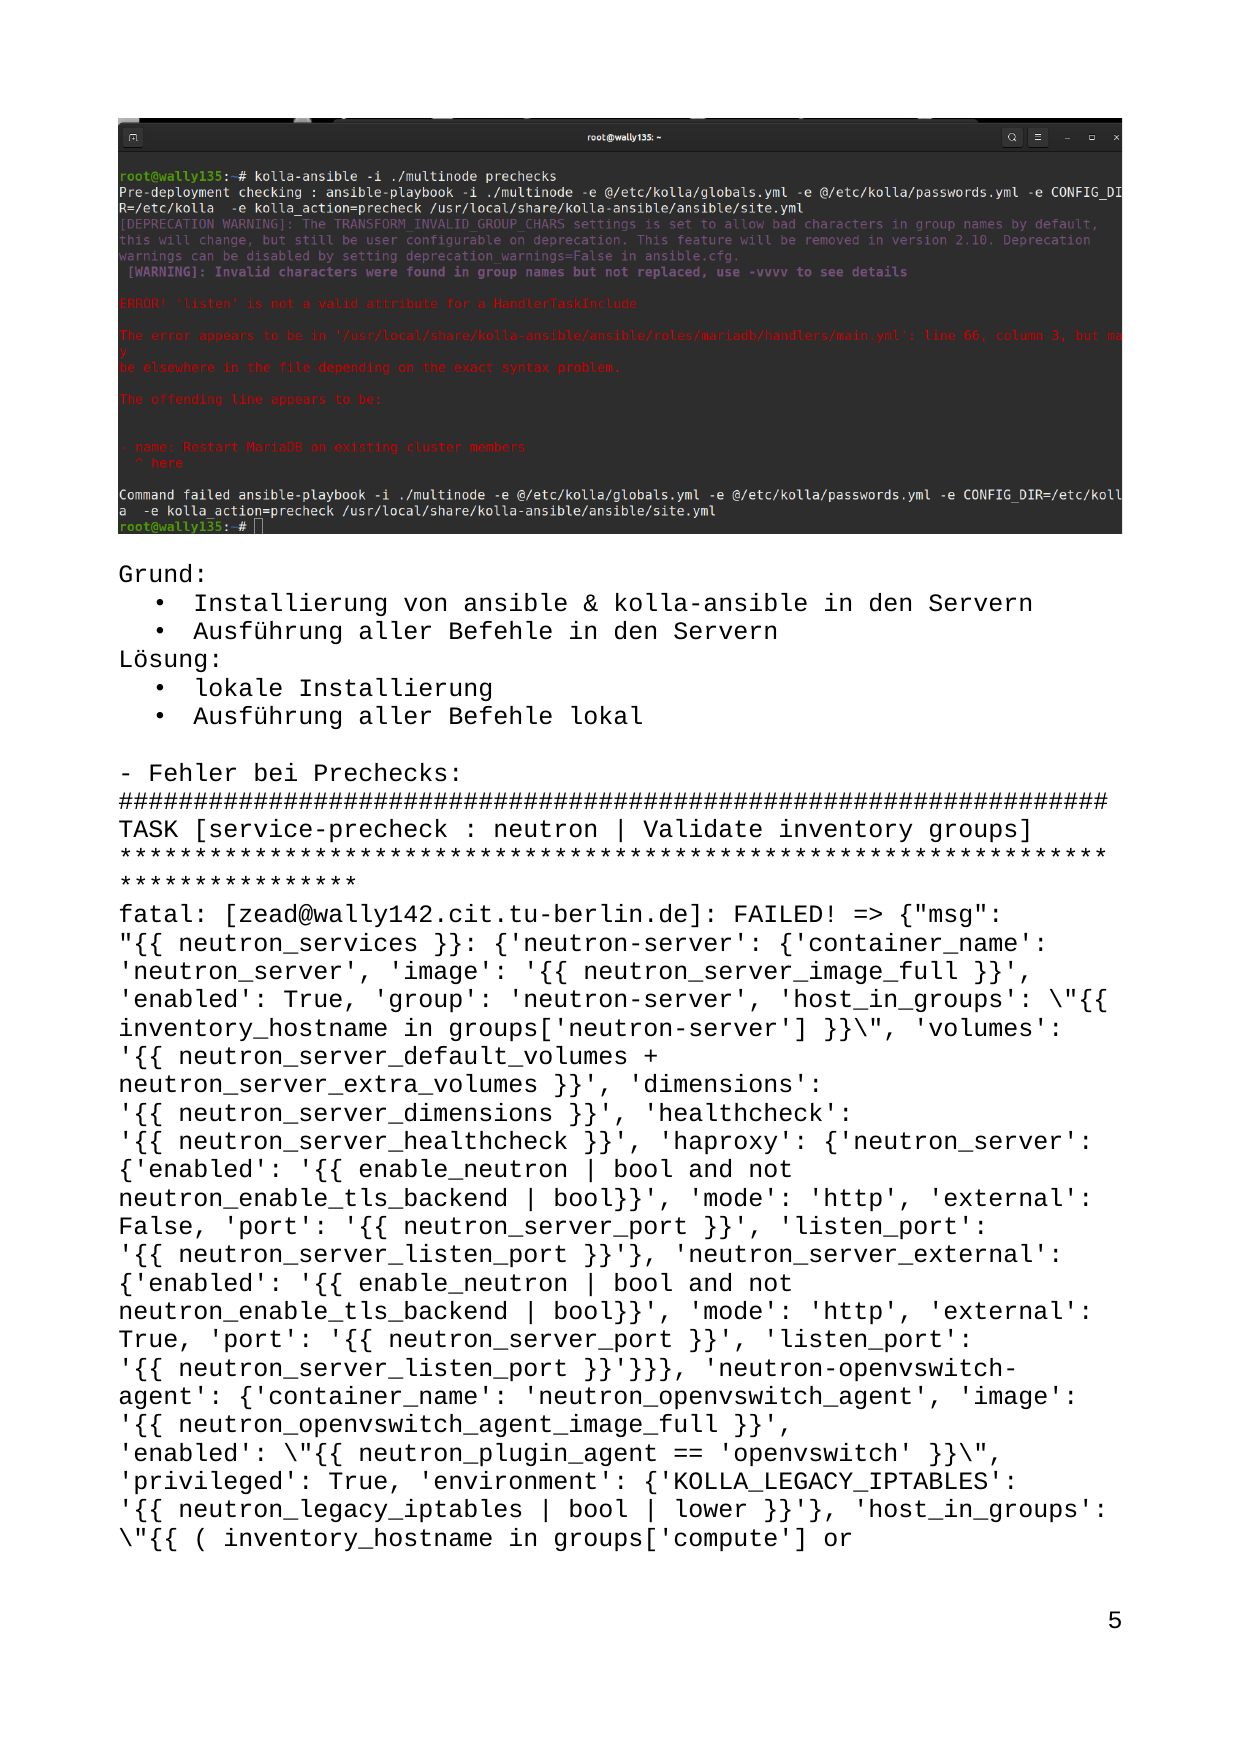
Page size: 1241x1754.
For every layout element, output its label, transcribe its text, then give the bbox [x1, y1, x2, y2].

text ################################################################## [118, 789, 1122, 817]
text Lösung: [118, 647, 1122, 675]
list Installierung von ansible & kolla-ansible in den Servern [156, 590, 1122, 619]
list lokale Installierung [156, 675, 1122, 704]
text - Fehler bei Prechecks: [118, 760, 1122, 789]
text fatal: [zead@wally142.cit.tu-berlin.de]: FAILED! => {"msg": "{{ neutron_services }}: {'neutron-server': {'container_name': 'neutron_server', 'image': '{{ neutron_server_image_full }}', 'enabled': True, 'group': 'neutron-server', 'host_in_groups': \"{{ inventory_hostname in groups['neutron-server'] }}\", 'volumes': '{{ neutron_server_default_volumes + neutron_server_extra_volumes }}', 'dimensions': '{{ neutron_server_dimensions }}', 'healthcheck': '{{ neutron_server_healthcheck }}', 'haproxy': {'neutron_server': {'enabled': '{{ enable_neutron | bool and not neutron_enable_tls_backend | bool}}', 'mode': 'http', 'external': False, 'port': '{{ neutron_server_port }}', 'listen_port': '{{ neutron_server_listen_port }}'}, 'neutron_server_external': {'enabled': '{{ enable_neutron | bool and not neutron_enable_tls_backend | bool}}', 'mode': 'http', 'external': True, 'port': '{{ neutron_server_port }}', 'listen_port': '{{ neutron_server_listen_port }}'}}}, 'neutron-openvswitch-agent': {'container_name': 'neutron_openvswitch_agent', 'image': '{{ neutron_openvswitch_agent_image_full }}', 'enabled': \"{{ neutron_plugin_agent == 'openvswitch' }}\", 'privileged': True, 'environment': {'KOLLA_LEGACY_IPTABLES': '{{ neutron_legacy_iptables | bool | lower }}'}, 'host_in_groups': \"{{ ( inventory_hostname in groups['compute'] or [118, 902, 1122, 1554]
list Ausführung aller Befehle lokal [156, 704, 1122, 732]
picture [118, 118, 1123, 534]
text TASK [service-precheck : neutron | Validate inventory groups] ********************************************************************************** [118, 817, 1122, 902]
list Ausführung aller Befehle in den Servern [156, 619, 1122, 647]
text Grund: [118, 562, 1122, 590]
